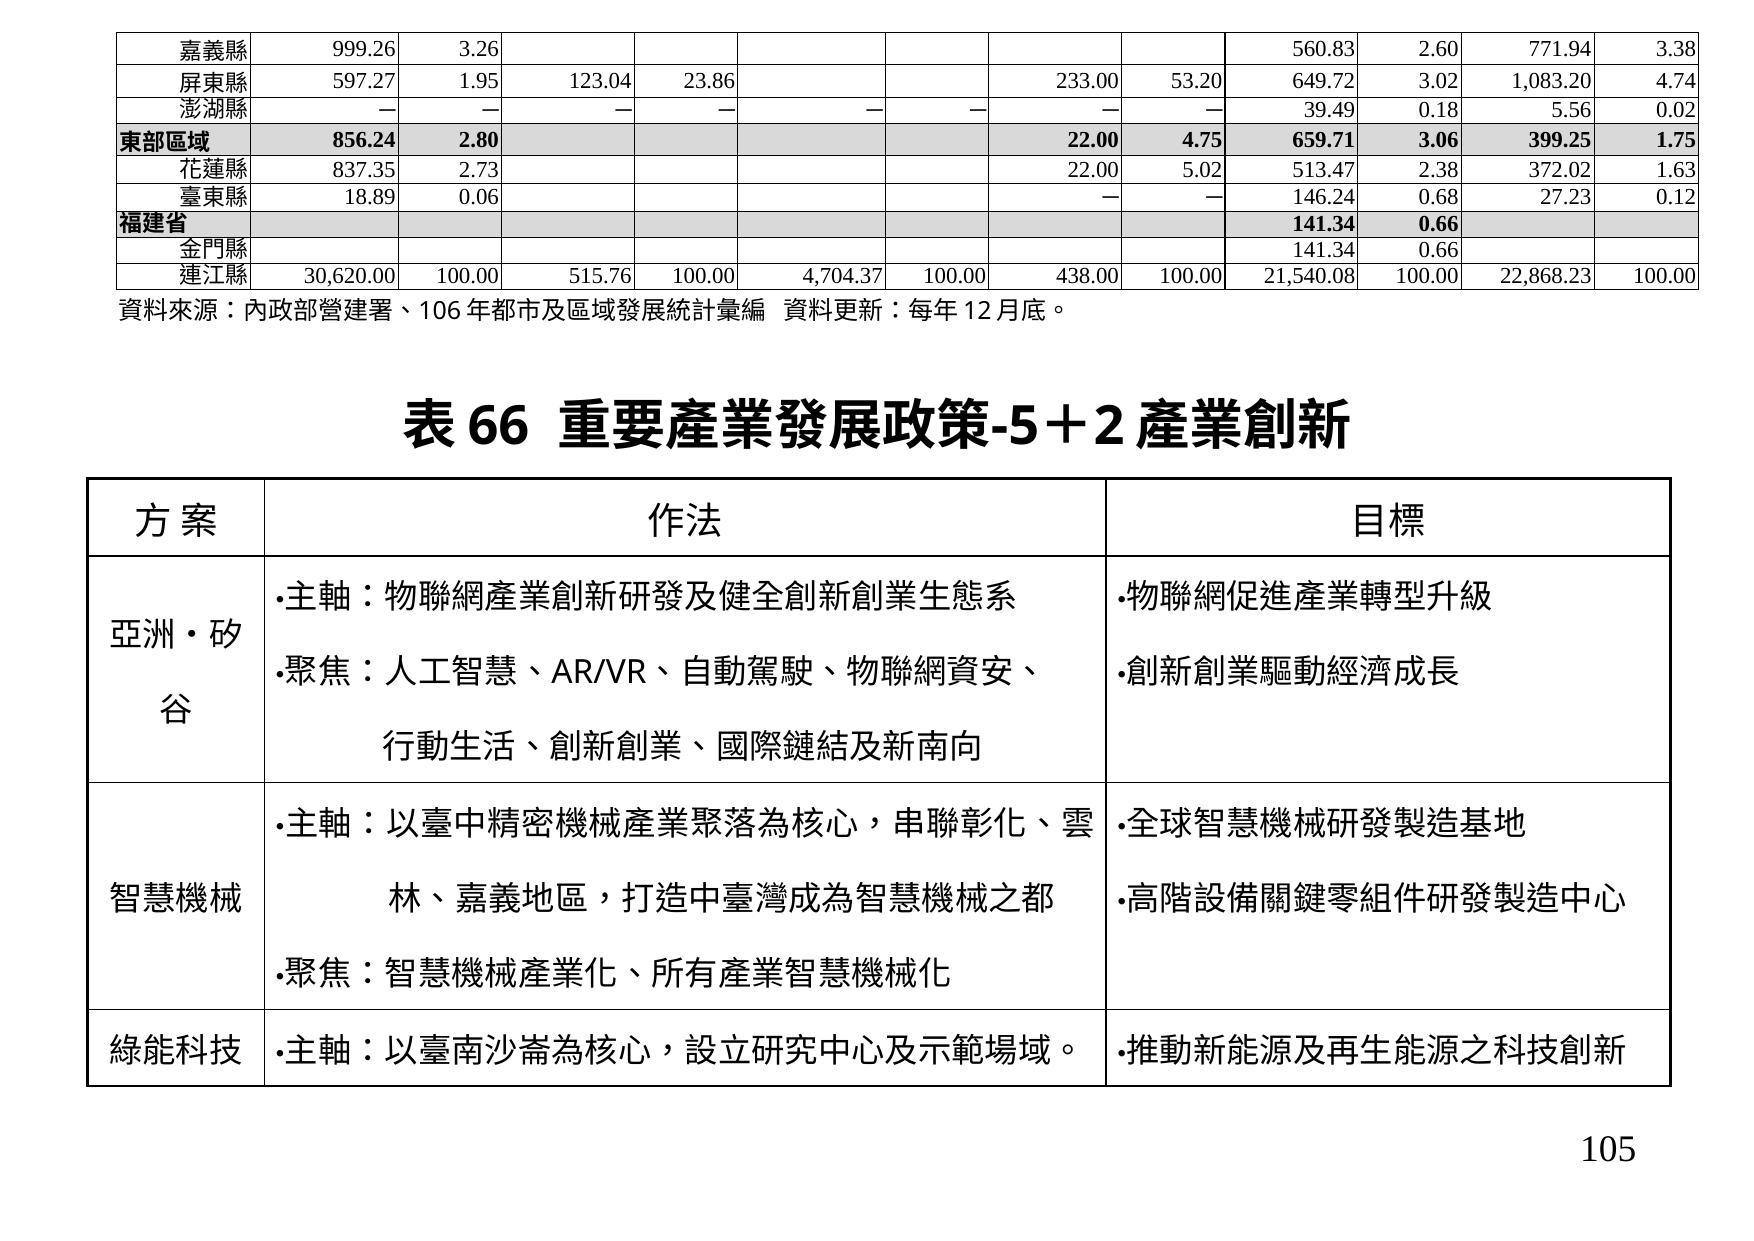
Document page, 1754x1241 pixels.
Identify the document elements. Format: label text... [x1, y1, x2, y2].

table_cell [1462, 238, 1594, 263]
table_cell [886, 156, 988, 183]
table_cell ─ [989, 98, 1121, 123]
table_cell [1595, 212, 1698, 237]
table_cell [635, 124, 737, 155]
table_cell [738, 65, 885, 97]
table_header 目標 [1107, 480, 1669, 555]
table_cell [502, 33, 634, 64]
table_cell 亞洲•矽谷 [89, 557, 264, 782]
table_cell [886, 65, 988, 97]
table_cell 0.18 [1358, 98, 1461, 123]
table_cell [502, 212, 634, 237]
table_cell 399.25 [1462, 124, 1594, 155]
table_cell 3.06 [1358, 124, 1461, 155]
table_cell 臺東縣 [117, 184, 250, 211]
table_cell 主軸：物聯網產業創新研發及健全創新創業生態系 聚焦：人工智慧、AR/VR、自動駕駛、物聯網資安、 行動生活、創新創業、國際鏈結及新南向 [265, 557, 1105, 782]
table_cell 5.02 [1122, 156, 1224, 183]
table_cell [738, 156, 885, 183]
table_cell [635, 238, 737, 263]
table_cell 560.83 [1226, 33, 1357, 64]
table_cell [1122, 33, 1224, 64]
table_cell 27.23 [1462, 184, 1594, 211]
table_cell 綠能科技 [89, 1010, 264, 1085]
table_cell [635, 156, 737, 183]
table_cell 513.47 [1226, 156, 1357, 183]
table_cell [738, 33, 885, 64]
table_cell 100.00 [886, 264, 988, 289]
table_cell 141.34 [1226, 212, 1357, 237]
table_cell 597.27 [251, 65, 398, 97]
table_cell 22.00 [989, 156, 1121, 183]
table_cell 主軸：以臺南沙崙為核心，設立研究中心及示範場域。 [265, 1010, 1105, 1085]
table_cell 4,704.37 [738, 264, 885, 289]
table_cell [738, 124, 885, 155]
table_cell [399, 212, 501, 237]
text 資料來源：內政部營建署、106年都市及區域發展統計彙編 資料更新：每年12月底。 [118, 290, 1636, 327]
table_cell 23.86 [635, 65, 737, 97]
table_cell 物聯網促進產業轉型升級 創新創業驅動經濟成長 [1107, 557, 1669, 782]
table_cell 全球智慧機械研發製造基地 高階設備關鍵零組件研發製造中心 [1107, 783, 1669, 1008]
table_cell 659.71 [1226, 124, 1357, 155]
table_cell ─ [635, 98, 737, 123]
table_cell 649.72 [1226, 65, 1357, 97]
table_cell 5.56 [1462, 98, 1594, 123]
table_cell 233.00 [989, 65, 1121, 97]
table_cell 100.00 [635, 264, 737, 289]
table_cell [1122, 238, 1224, 263]
table_cell 0.12 [1595, 184, 1698, 211]
table_cell 372.02 [1462, 156, 1594, 183]
table_cell 53.20 [1122, 65, 1224, 97]
table_cell [251, 212, 398, 237]
table_cell 999.26 [251, 33, 398, 64]
table_cell 146.24 [1226, 184, 1357, 211]
table_cell 3.02 [1358, 65, 1461, 97]
table_cell ─ [1122, 184, 1224, 211]
table_cell [1122, 212, 1224, 237]
table_cell 3.26 [399, 33, 501, 64]
table_cell 837.35 [251, 156, 398, 183]
table_cell 0.66 [1358, 212, 1461, 237]
table_cell 100.00 [1122, 264, 1224, 289]
table_cell 515.76 [502, 264, 634, 289]
table_cell 856.24 [251, 124, 398, 155]
table_cell 123.04 [502, 65, 634, 97]
table_cell 2.80 [399, 124, 501, 155]
table_cell 1.75 [1595, 124, 1698, 155]
table_cell 連江縣 [117, 264, 250, 289]
table_cell 2.73 [399, 156, 501, 183]
table_cell 福建省 [117, 212, 250, 237]
table_cell 438.00 [989, 264, 1121, 289]
table_cell [886, 124, 988, 155]
table_cell [738, 238, 885, 263]
table_cell 22.00 [989, 124, 1121, 155]
table_cell [989, 212, 1121, 237]
table_cell [502, 156, 634, 183]
table_cell 4.75 [1122, 124, 1224, 155]
table_header 作法 [265, 480, 1105, 555]
table_cell 1.95 [399, 65, 501, 97]
table_cell [886, 212, 988, 237]
table_cell 2.60 [1358, 33, 1461, 64]
table_cell [502, 238, 634, 263]
table_cell 100.00 [399, 264, 501, 289]
table_cell [251, 238, 398, 263]
table_cell ─ [1122, 98, 1224, 123]
table_cell ─ [989, 184, 1121, 211]
table_cell [635, 184, 737, 211]
table_cell 嘉義縣 [117, 33, 250, 64]
table_cell [886, 238, 988, 263]
table_cell [1595, 238, 1698, 263]
table_cell 金門縣 [117, 238, 250, 263]
table_cell [989, 238, 1121, 263]
table_cell 屏東縣 [117, 65, 250, 97]
table_cell [399, 238, 501, 263]
table_cell [1462, 212, 1594, 237]
table_cell 澎湖縣 [117, 98, 250, 123]
table_cell 39.49 [1226, 98, 1357, 123]
table_cell [635, 33, 737, 64]
table_cell 4.74 [1595, 65, 1698, 97]
table_cell 18.89 [251, 184, 398, 211]
table_cell 東部區域 [117, 124, 250, 155]
table_cell 0.06 [399, 184, 501, 211]
table_cell ─ [251, 98, 398, 123]
table_cell ─ [399, 98, 501, 123]
table_cell 100.00 [1595, 264, 1698, 289]
table_cell 0.02 [1595, 98, 1698, 123]
table_cell [635, 212, 737, 237]
table_cell 推動新能源及再生能源之科技創新 [1107, 1010, 1669, 1085]
table_cell [502, 184, 634, 211]
table_cell 智慧機械 [89, 783, 264, 1008]
table_cell [502, 124, 634, 155]
table_cell [886, 33, 988, 64]
table_cell 141.34 [1226, 238, 1357, 263]
table_cell 1.63 [1595, 156, 1698, 183]
table_cell 22,868.23 [1462, 264, 1594, 289]
table_cell 2.38 [1358, 156, 1461, 183]
table_cell [989, 33, 1121, 64]
table_cell 771.94 [1462, 33, 1594, 64]
table_cell 3.38 [1595, 33, 1698, 64]
table_cell 100.00 [1358, 264, 1461, 289]
table_cell 21,540.08 [1226, 264, 1357, 289]
table_header 方 案 [89, 480, 264, 555]
table_cell ─ [738, 98, 885, 123]
table_cell 主軸：以臺中精密機械產業聚落為核心，串聯彰化、雲林、嘉義地區，打造中臺灣成為智慧機械之都 聚焦：智慧機械產業化、所有產業智慧機械化 [265, 783, 1105, 1008]
table_cell 30,620.00 [251, 264, 398, 289]
table_cell [886, 184, 988, 211]
table_cell 0.68 [1358, 184, 1461, 211]
table_cell 0.66 [1358, 238, 1461, 263]
table_cell [738, 212, 885, 237]
table_cell 1,083.20 [1462, 65, 1594, 97]
table_cell [738, 184, 885, 211]
table_cell ─ [502, 98, 634, 123]
table_cell 花蓮縣 [117, 156, 250, 183]
table_cell ─ [886, 98, 988, 123]
subtitle 表66 重要產業發展政策-5＋2產業創新 [118, 365, 1636, 477]
